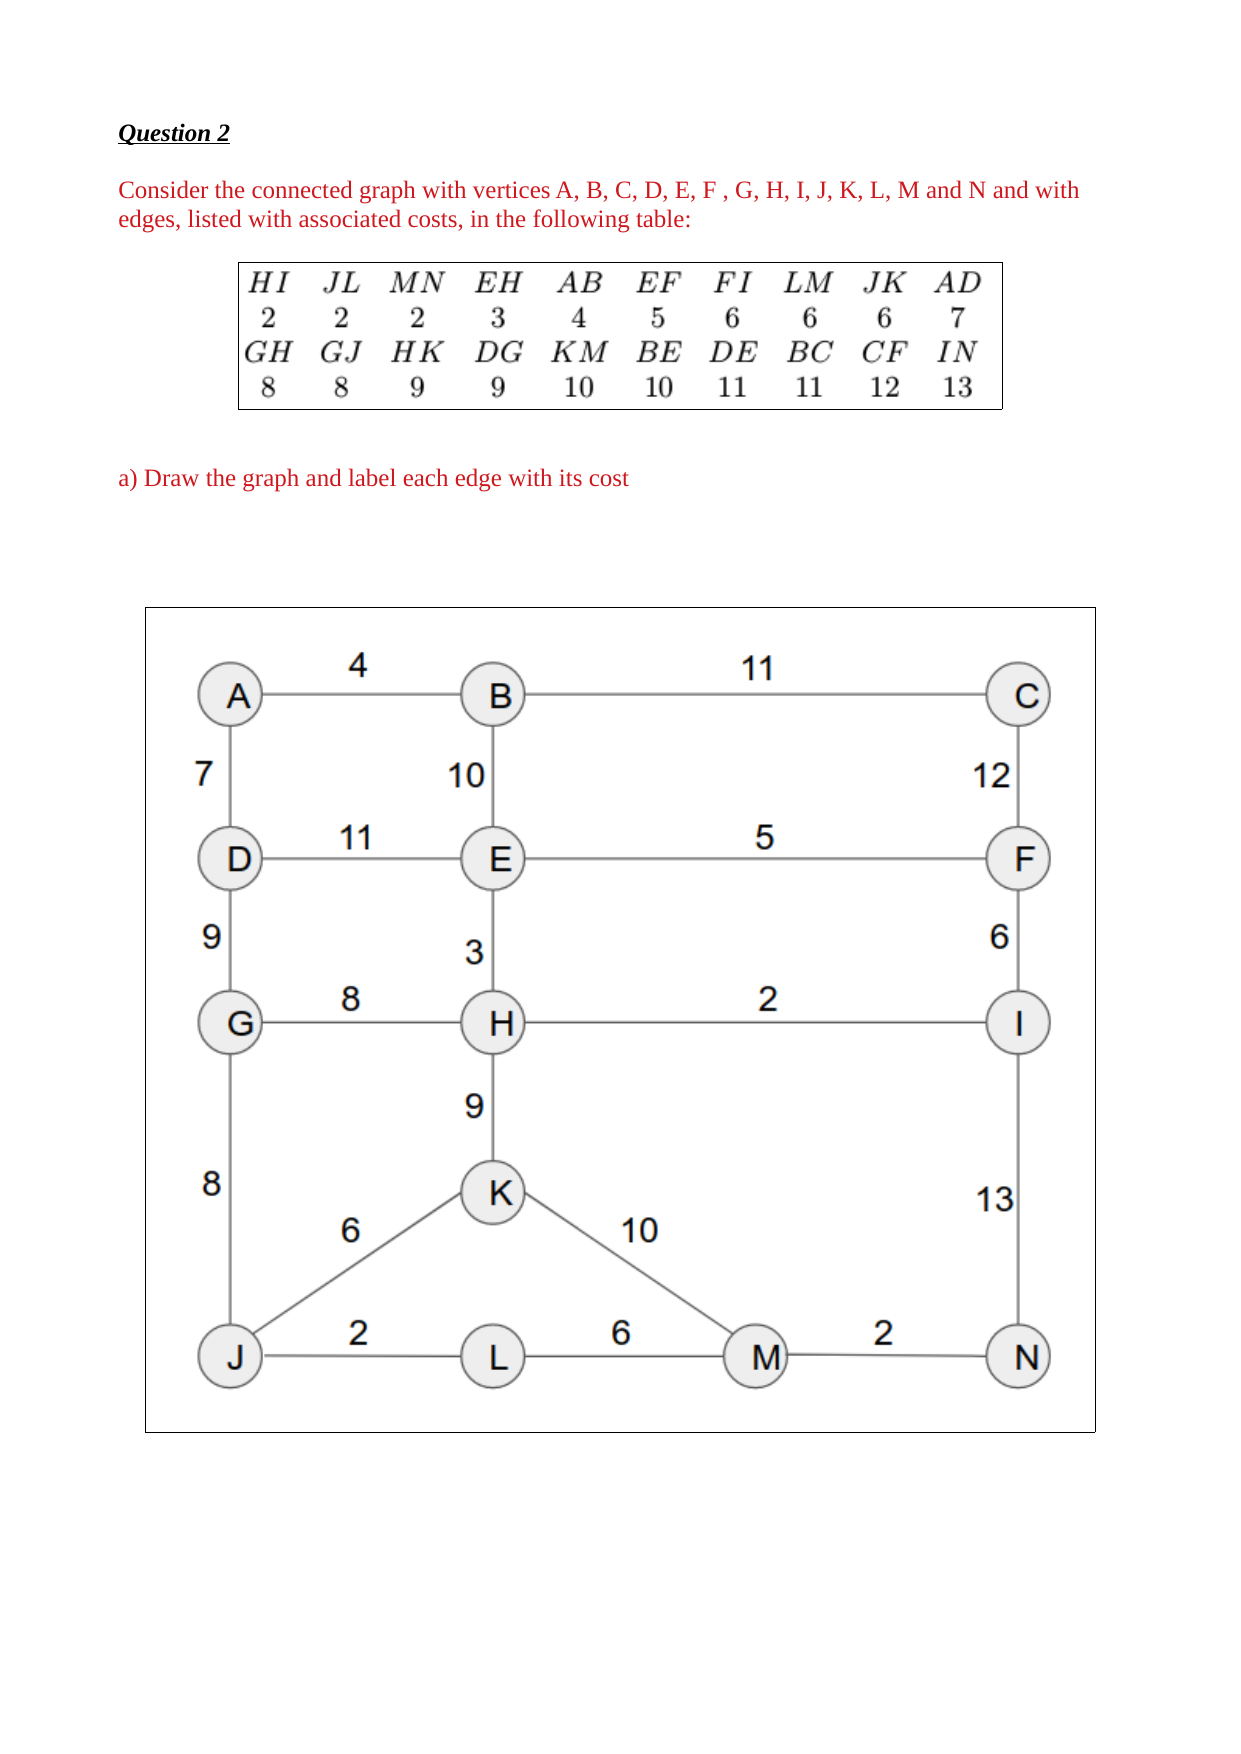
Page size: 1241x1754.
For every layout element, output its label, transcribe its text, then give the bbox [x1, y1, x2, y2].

text Consider the connected graph with vertices A, B, C, D, E, F , G, H, I, J, K, L, M and N and with edges, listed with associated costs, in the following table: [118, 176, 1122, 233]
picture [241, 265, 1000, 406]
picture [148, 610, 1093, 1429]
text Question 2 [118, 118, 1122, 147]
text a) Draw the graph and label each edge with its cost [118, 463, 1122, 492]
